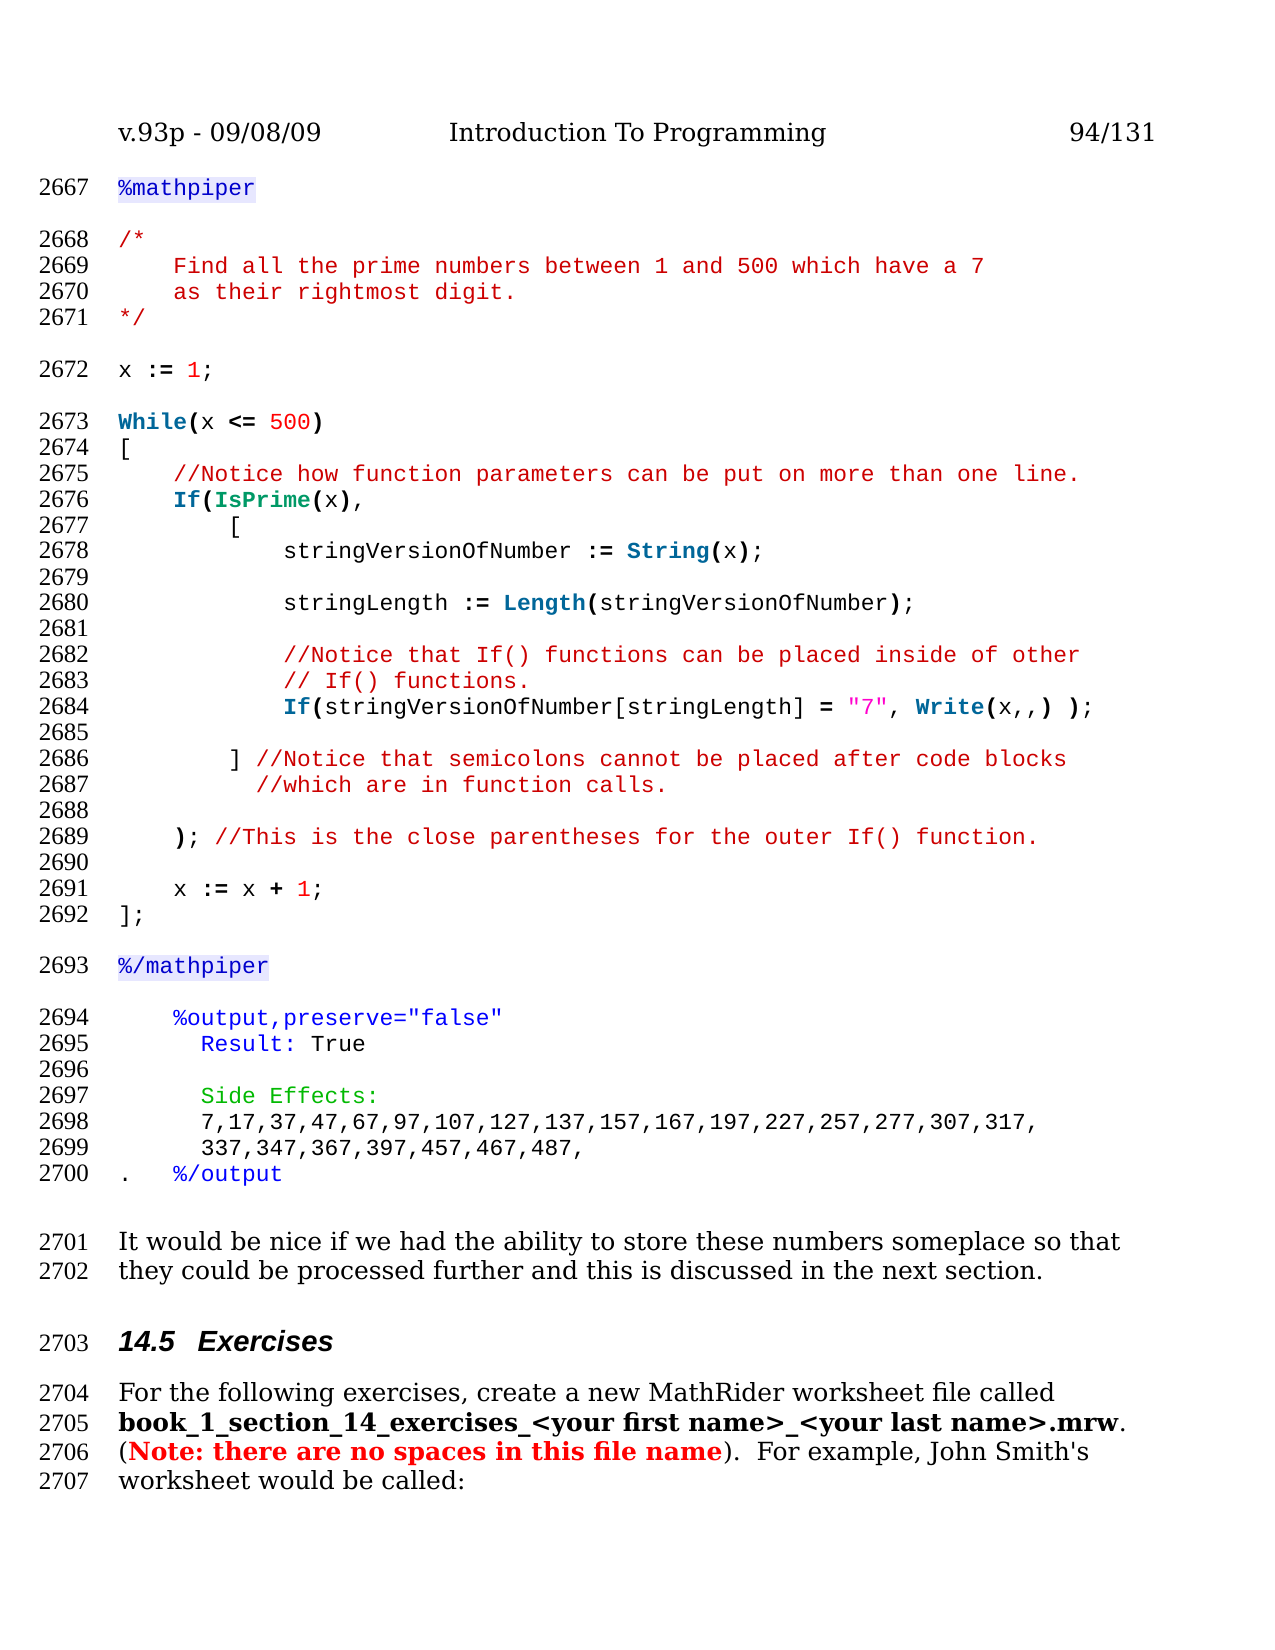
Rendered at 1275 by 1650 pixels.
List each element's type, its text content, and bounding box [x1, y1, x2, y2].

text // If() functions. [118, 669, 1157, 696]
text It would be nice if we had the ability to store these numbers someplace so that they could be processed further and this is discussed in the next section. [118, 1227, 1157, 1285]
text stringVersionOfNumber := String(x); [118, 540, 1157, 566]
text as their rightmost digit. [118, 281, 1157, 306]
text . %/output [118, 1162, 1157, 1188]
text ] //Notice that semicolons cannot be placed after code blocks [118, 747, 1157, 773]
text //which are in function calls. [118, 773, 1157, 799]
text 337,347,367,397,457,467,487, [118, 1136, 1157, 1162]
text stringLength := Length(stringVersionOfNumber); [118, 592, 1157, 618]
text Side Effects: [118, 1084, 1157, 1111]
text */ [118, 306, 1157, 332]
text Result: True [118, 1033, 1157, 1059]
text x := 1; [118, 358, 1157, 384]
text ]; [118, 903, 1157, 929]
text ); //This is the close parentheses for the outer If() function. [118, 825, 1157, 851]
text [ [118, 514, 1157, 540]
text If(IsPrime(x), [118, 488, 1157, 514]
text For the following exercises, create a new MathRider worksheet file called book_1_section_14_exercises_<your first name>_<your last name>.mrw. (Note: there are no spaces in this file name). For example, John Smith's worksheet would be called: [118, 1379, 1157, 1496]
text Find all the prime numbers between 1 and 500 which have a 7 [118, 254, 1157, 281]
text %/mathpiper [118, 955, 1157, 981]
text %mathpiper [118, 177, 1157, 203]
text //Notice how function parameters can be put on more than one line. [118, 462, 1157, 488]
text //Notice that If() functions can be placed inside of other [118, 644, 1157, 669]
subtitle Exercises [118, 1324, 1157, 1358]
text [ [118, 436, 1157, 462]
text /* [118, 229, 1157, 254]
text While(x <= 500) [118, 410, 1157, 436]
text %output,preserve="false" [118, 1007, 1157, 1033]
text 7,17,37,47,67,97,107,127,137,157,167,197,227,257,277,307,317, [118, 1111, 1157, 1136]
text If(stringVersionOfNumber[stringLength] = "7", Write(x,,) ); [118, 696, 1157, 721]
text x := x + 1; [118, 877, 1157, 903]
